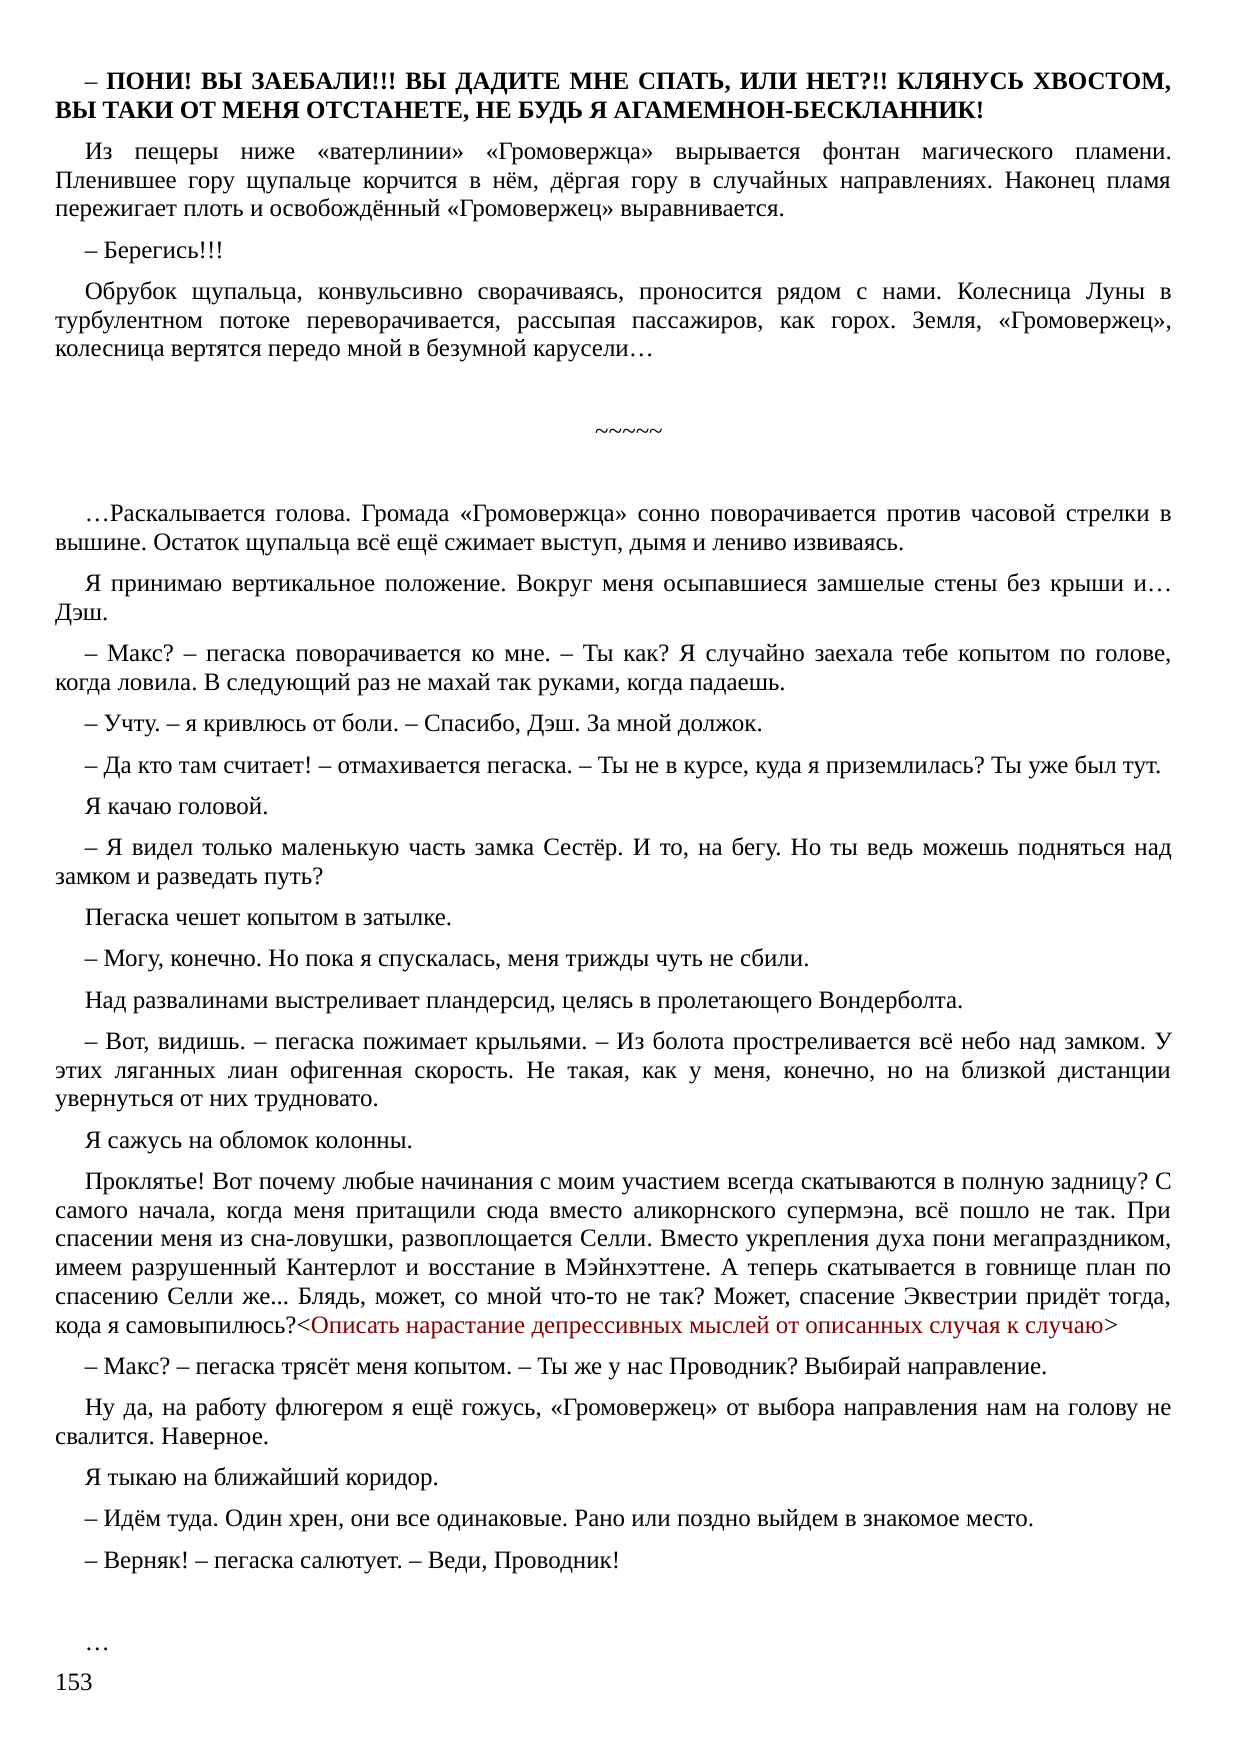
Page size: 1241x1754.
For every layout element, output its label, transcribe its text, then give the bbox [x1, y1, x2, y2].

text Я качаю головой. [55, 791, 1173, 820]
text – Макс? – пегаска поворачивается ко мне. – Ты как? Я случайно заехала тебе копытом по голове, когда ловила. В следующий раз не махай так руками, когда падаешь. [55, 638, 1173, 696]
text – Макс? – пегаска трясёт меня копытом. – Ты же у нас Проводник? Выбирай направление. [55, 1351, 1173, 1380]
text Из пещеры ниже «ватерлинии» «Громовержца» вырывается фонтан магического пламени. Пленившее гору щупальце корчится в нём, дёргая гору в случайных направлениях. Наконец пламя пережигает плоть и освобождённый «Громовержец» выравнивается. [55, 136, 1173, 222]
text Пегаска чешет копытом в затылке. [55, 902, 1173, 931]
text – Я видел только маленькую часть замка Сестёр. И то, на бегу. Но ты ведь можешь подняться над замком и разведать путь? [55, 832, 1173, 890]
text – Берегись!!! [55, 235, 1173, 263]
text Я принимаю вертикальное положение. Вокруг меня осыпавшиеся замшелые стены без крыши и… Дэш. [55, 568, 1173, 626]
text – Да кто там считает! – отмахивается пегаска. – Ты не в курсе, куда я приземлилась? Ты уже был тут. [55, 750, 1173, 778]
text – ПОНИ! ВЫ ЗАЕБАЛИ!!! ВЫ ДАДИТЕ МНЕ СПАТЬ, ИЛИ НЕТ?!! КЛЯНУСЬ ХВОСТОМ, ВЫ ТАКИ ОТ МЕНЯ ОТСТАНЕТЕ, НЕ БУДЬ Я АГАМЕМНОН-БЕСКЛАННИК! [55, 66, 1173, 123]
text – Могу, конечно. Но пока я спускалась, меня трижды чуть не сбили. [55, 943, 1173, 972]
text Ну да, на работу флюгером я ещё гожусь, «Громовержец» от выбора направления нам на голову не свалится. Наверное. [55, 1392, 1173, 1450]
text – Идём туда. Один хрен, они все одинаковые. Рано или поздно выйдем в знакомое место. [55, 1503, 1173, 1532]
text Обрубок щупальца, конвульсивно сворачиваясь, проносится рядом с нами. Колесница Луны в турбулентном потоке переворачивается, рассыпая пассажиров, как горох. Земля, «Громовержец», колесница вертятся передо мной в безумной карусели… [55, 276, 1173, 362]
text … [55, 1627, 1173, 1656]
text ~~~~~ [55, 416, 1173, 445]
text Я сажусь на обломок колонны. [55, 1125, 1173, 1153]
text – Верняк! – пегаска салютует. – Веди, Проводник! [55, 1545, 1173, 1573]
text Проклятье! Вот почему любые начинания с моим участием всегда скатываются в полную задницу? С самого начала, когда меня притащили сюда вместо аликорнского супермэна, всё пошло не так. При спасении меня из сна-ловушки, развоплощается Селли. Вместо укрепления духа пони мегапраздником, имеем разрушенный Кантерлот и восстание в Мэйнхэттене. А теперь скатывается в говнище план по спасению Селли же... Блядь, может, со мной что-то не так? Может, спасение Эквестрии придёт тогда, кода я самовыпилюсь?<Описать нарастание депрессивных мыслей от описанных случая к случаю> [55, 1166, 1173, 1338]
text Я тыкаю на ближайший коридор. [55, 1462, 1173, 1491]
text Над развалинами выстреливает пландерсид, целясь в пролетающего Вондерболта. [55, 985, 1173, 1013]
text …Раскалывается голова. Громада «Громовержца» сонно поворачивается против часовой стрелки в вышине. Остаток щупальца всё ещё сжимает выступ, дымя и лениво извиваясь. [55, 498, 1173, 556]
text – Учту. – я кривлюсь от боли. – Спасибо, Дэш. За мной должок. [55, 708, 1173, 737]
text – Вот, видишь. – пегаска пожимает крыльями. – Из болота простреливается всё небо над замком. У этих ляганных лиан офигенная скорость. Не такая, как у меня, конечно, но на близкой дистанции увернуться от них трудновато. [55, 1026, 1173, 1112]
